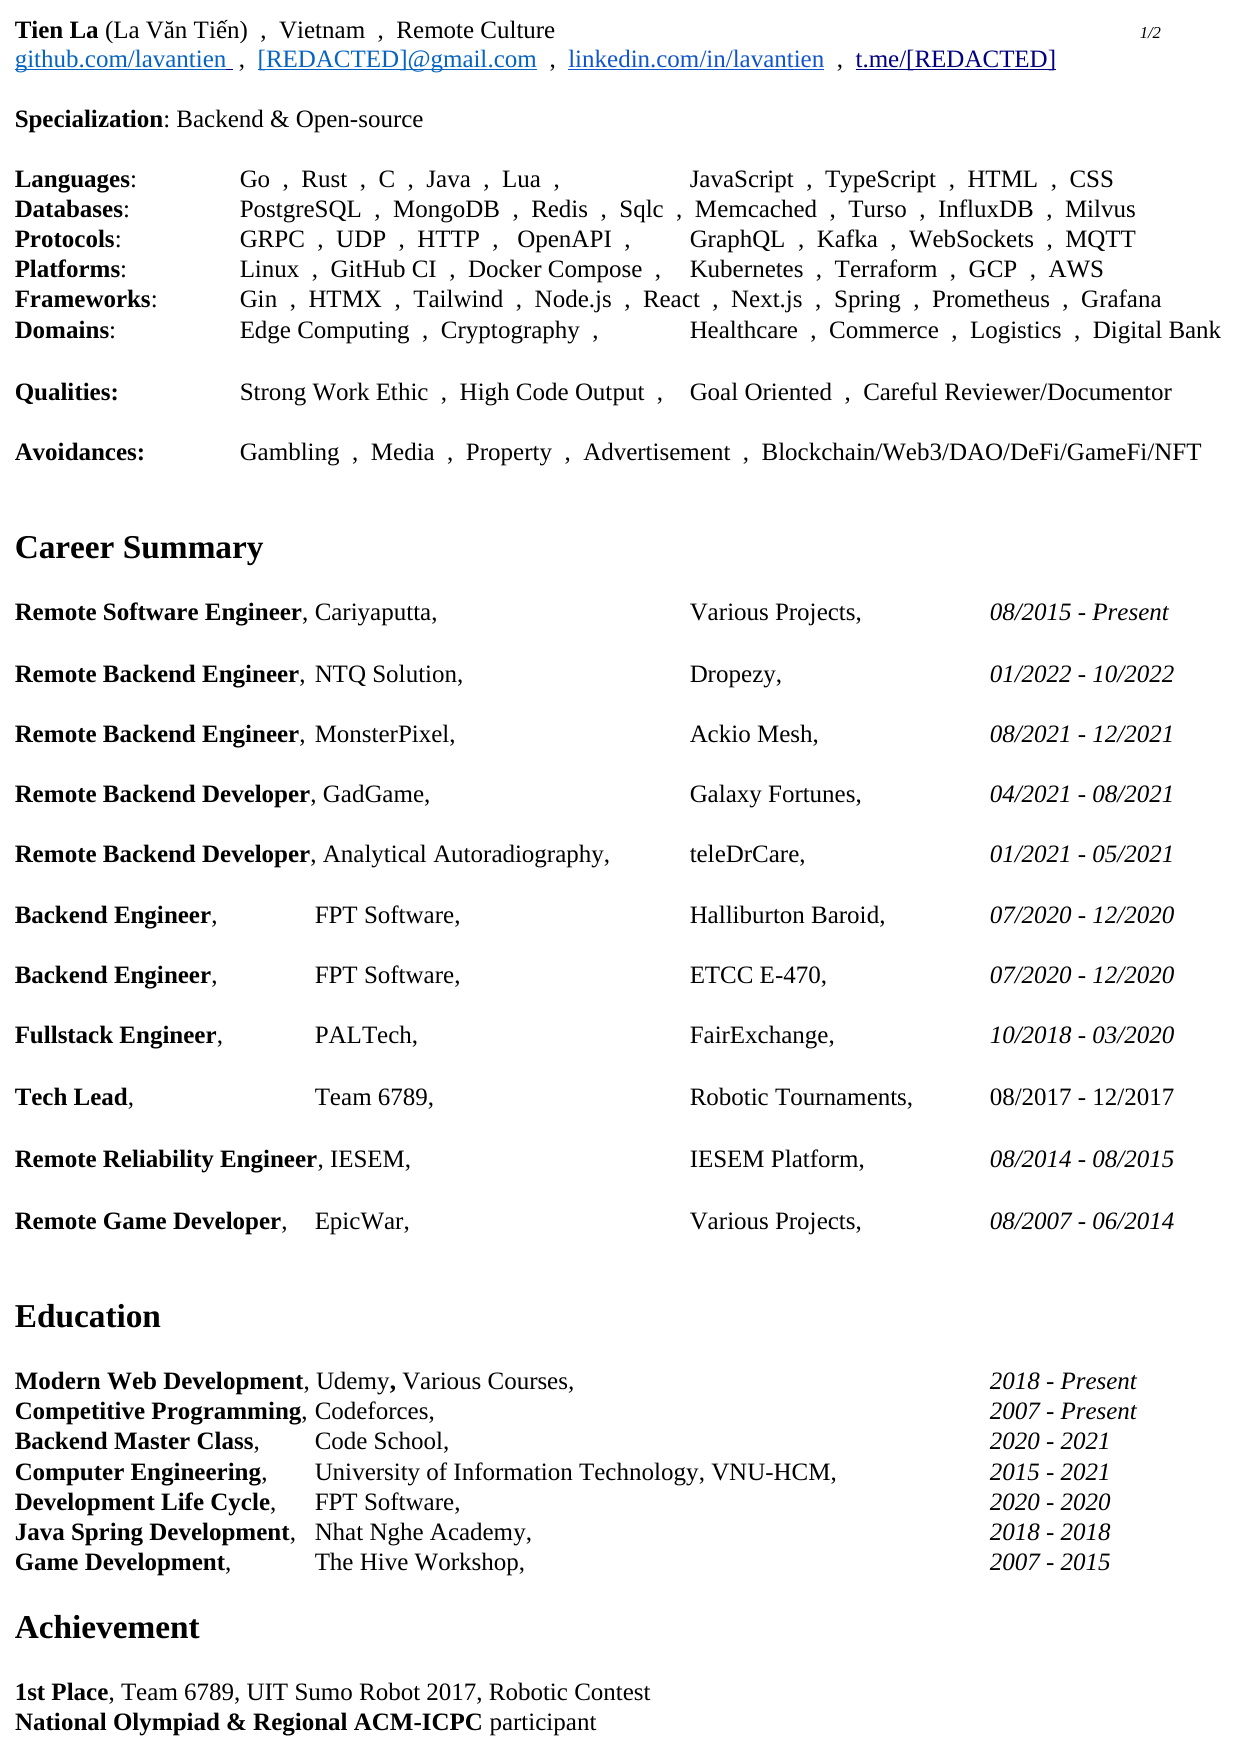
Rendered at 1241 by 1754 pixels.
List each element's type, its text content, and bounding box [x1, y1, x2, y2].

text Remote Game Developer, EpicWar, Various Projects, 08/2007 - 06/2014 [14, 1206, 1225, 1235]
text Protocols: GRPC , UDP , HTTP , OpenAPI , GraphQL , Kafka , WebSockets , MQTT [14, 224, 1225, 253]
text Fullstack Engineer, PALTech, FairExchange, 10/2018 - 03/2020 [14, 1020, 1225, 1049]
text Specialization: Backend & Open-source [14, 104, 1225, 133]
text National Olympiad & Regional ACM-ICPC participant [15, 1707, 1225, 1736]
text Remote Backend Developer, GadGame, Galaxy Fortunes, 04/2021 - 08/2021 [14, 779, 1225, 808]
text Development Life Cycle, FPT Software, 2020 - 2020 [14, 1487, 1225, 1515]
text Backend Engineer, FPT Software, Halliburton Baroid, 07/2020 - 12/2020 [14, 900, 1225, 928]
text Languages: Go , Rust , C , Java , Lua , JavaScript , TypeScript , HTML , CSS [14, 164, 1225, 193]
text Competitive Programming, Codeforces, 2007 - Present [14, 1396, 1225, 1425]
text Remote Software Engineer, Cariyaputta, Various Projects, 08/2015 - Present [14, 597, 1225, 626]
text Backend Master Class, Code School, 2020 - 2021 [14, 1426, 1225, 1455]
text Backend Engineer, FPT Software, ETCC E-470, 07/2020 - 12/2020 [14, 960, 1225, 989]
text Achievement [14, 1607, 1225, 1645]
text Remote Backend Developer, Analytical Autoradiography, teleDrCare, 01/2021 - 05/2021 [14, 839, 1225, 868]
text Platforms: Linux , GitHub CI , Docker Compose , Kubernetes , Terraform , GCP , AWS [14, 254, 1225, 283]
text Avoidances: Gambling , Media , Property , Advertisement , Blockchain/Web3/DAO/DeFi/GameFi/NFT [14, 437, 1225, 466]
text Java Spring Development, Nhat Nghe Academy, 2018 - 2018 [14, 1517, 1225, 1546]
text Remote Backend Engineer, MonsterPixel, Ackio Mesh, 08/2021 - 12/2021 [14, 719, 1225, 748]
text 1st Place, Team 6789, UIT Sumo Robot 2017, Robotic Contest [14, 1677, 1225, 1706]
text Education [14, 1296, 1225, 1335]
text Frameworks: Gin , HTMX , Tailwind , Node.js , React , Next.js , Spring , Prometheus , Grafana [14, 284, 1225, 313]
text Modern Web Development, Udemy, Various Courses, 2018 - Present [14, 1366, 1225, 1395]
text Domains: Edge Computing , Cryptography , Healthcare , Commerce , Logistics , Digital Bank [14, 315, 1225, 343]
text Databases: PostgreSQL , MongoDB , Redis , Sqlc , Memcached , Turso , InfluxDB , Milvus [14, 194, 1225, 223]
text Computer Engineering, University of Information Technology, VNU-HCM, 2015 - 2021 [14, 1457, 1225, 1485]
text Remote Reliability Engineer, IESEM, IESEM Platform, 08/2014 - 08/2015 [14, 1144, 1225, 1173]
text Tech Lead, Team 6789, Robotic Tournaments, 08/2017 - 12/2017 [14, 1082, 1225, 1111]
text Tien La (La Văn Tiến) , Vietnam , Remote Culture 1/2 github.com/lavantien , [REDACTED]@gmail.com , linkedin.com/in/lavantien , t.me/[REDACTED] [14, 15, 1225, 72]
text Remote Backend Engineer, NTQ Solution, Dropezy, 01/2022 - 10/2022 [14, 659, 1225, 688]
text Career Summary [14, 527, 1225, 566]
text Game Development, The Hive Workshop, 2007 - 2015 [14, 1547, 1225, 1576]
text Qualities: Strong Work Ethic , High Code Output , Goal Oriented , Careful Reviewer/Documentor [14, 377, 1225, 405]
